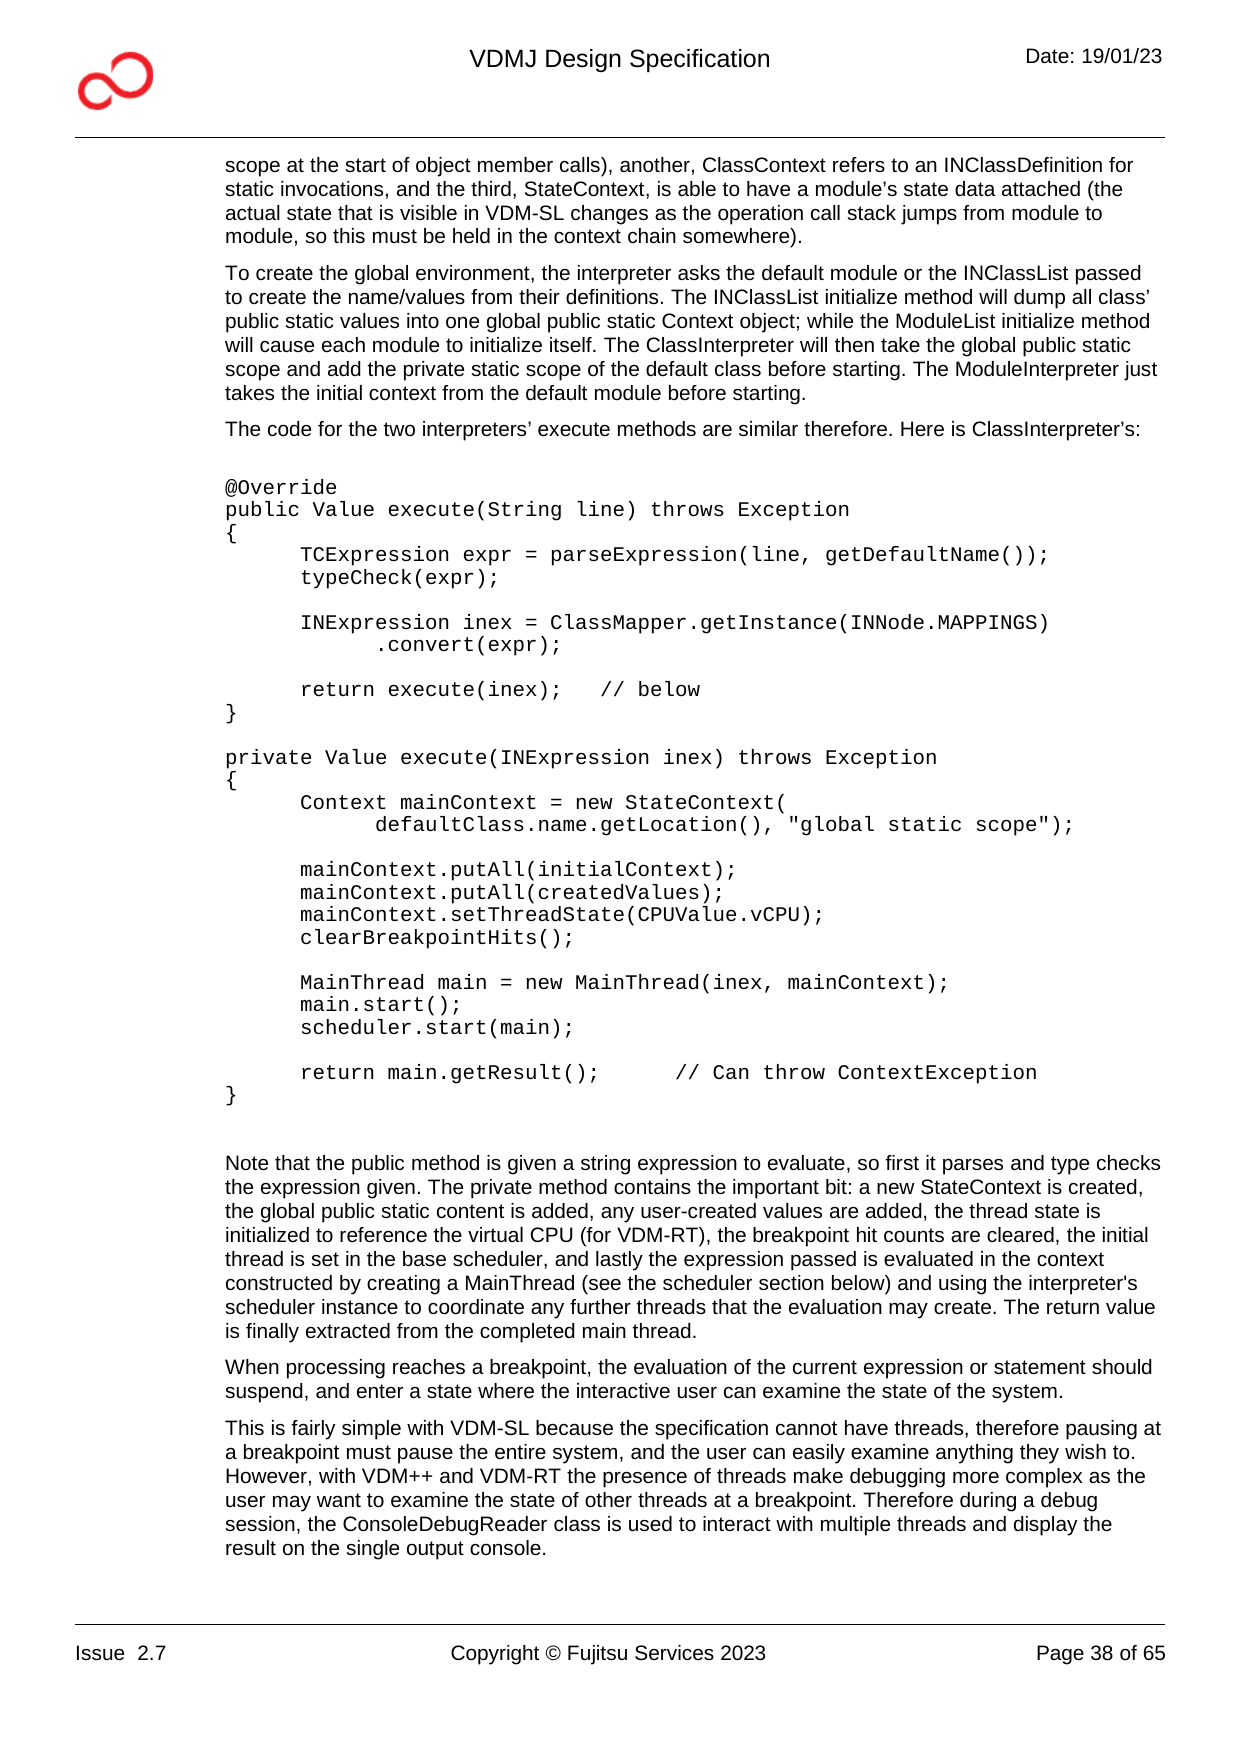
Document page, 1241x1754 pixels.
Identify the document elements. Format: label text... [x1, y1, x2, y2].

picture [78, 44, 153, 120]
text scheduler.start(main); [225, 1016, 1165, 1039]
text { [225, 769, 1165, 791]
text This is fairly simple with VDM-SL because the specification cannot have threads, therefore pausing at a breakpoint must pause the entire system, and the user can easily examine anything they wish to. However, with VDM++ and VDM-RT the presence of threads make debugging more complex as the user may want to examine the state of other threads at a breakpoint. Therefore during a debug session, the ConsoleDebugReader class is used to interact with multiple threads and display the result on the single output console. [225, 1416, 1165, 1560]
text { [225, 521, 1165, 544]
text mainContext.putAll(createdValues); [225, 881, 1165, 904]
text return main.getResult(); // Can throw ContextException [225, 1061, 1165, 1084]
text To create the global environment, the interpreter asks the default module or the INClassList passed to create the name/values from their definitions. The INClassList initialize method will dump all class’ public static values into one global public static Context object; while the ModuleList initialize method will cause each module to initialize itself. The ClassInterpreter will then take the global public static scope and add the private static scope of the default class before starting. The ModuleInterpreter just takes the initial context from the default module before starting. [225, 261, 1165, 405]
text mainContext.setThreadState(CPUValue.vCPU); [225, 904, 1165, 926]
text Note that the public method is given a string expression to evaluate, so first it parses and type checks the expression given. The private method contains the important bit: a new StateContext is created, the global public static content is added, any user-created values are added, the thread state is initialized to reference the virtual CPU (for VDM-RT), the breakpoint hit counts are cleared, the initial thread is set in the base scheduler, and lastly the expression passed is evaluated in the context constructed by creating a MainThread (see the scheduler section below) and using the interpreter's scheduler instance to coordinate any further threads that the evaluation may create. The return value is finally extracted from the completed main thread. [225, 1151, 1165, 1343]
text Context mainContext = new StateContext( [225, 791, 1165, 814]
text @Override [225, 476, 1165, 499]
text } [225, 1084, 1165, 1106]
text main.start(); [225, 994, 1165, 1016]
text private Value execute(INExpression inex) throws Exception [225, 746, 1165, 769]
text .convert(expr); [225, 634, 1165, 656]
text scope at the start of object member calls), another, ClassContext refers to an INClassDefinition for static invocations, and the third, StateContext, is able to have a module’s state data attached (the actual state that is visible in VDM-SL changes as the operation call stack jumps from module to module, so this must be held in the context chain somewhere). [225, 153, 1165, 249]
text clearBreakpointHits(); [225, 926, 1165, 949]
text INExpression inex = ClassMapper.getInstance(INNode.MAPPINGS) [225, 611, 1165, 634]
text defaultClass.name.getLocation(), "global static scope"); [225, 814, 1165, 836]
text TCExpression expr = parseExpression(line, getDefaultName()); [225, 544, 1165, 566]
text } [225, 701, 1165, 724]
text mainContext.putAll(initialContext); [225, 859, 1165, 881]
text public Value execute(String line) throws Exception [225, 499, 1165, 521]
text MainThread main = new MainThread(inex, mainContext); [225, 971, 1165, 994]
text The code for the two interpreters’ execute methods are similar therefore. Here is ClassInterpreter’s: [225, 417, 1165, 441]
text return execute(inex); // below [225, 679, 1165, 701]
text When processing reaches a breakpoint, the evaluation of the current expression or statement should suspend, and enter a state where the interactive user can examine the state of the system. [225, 1356, 1165, 1403]
text typeCheck(expr); [225, 566, 1165, 589]
